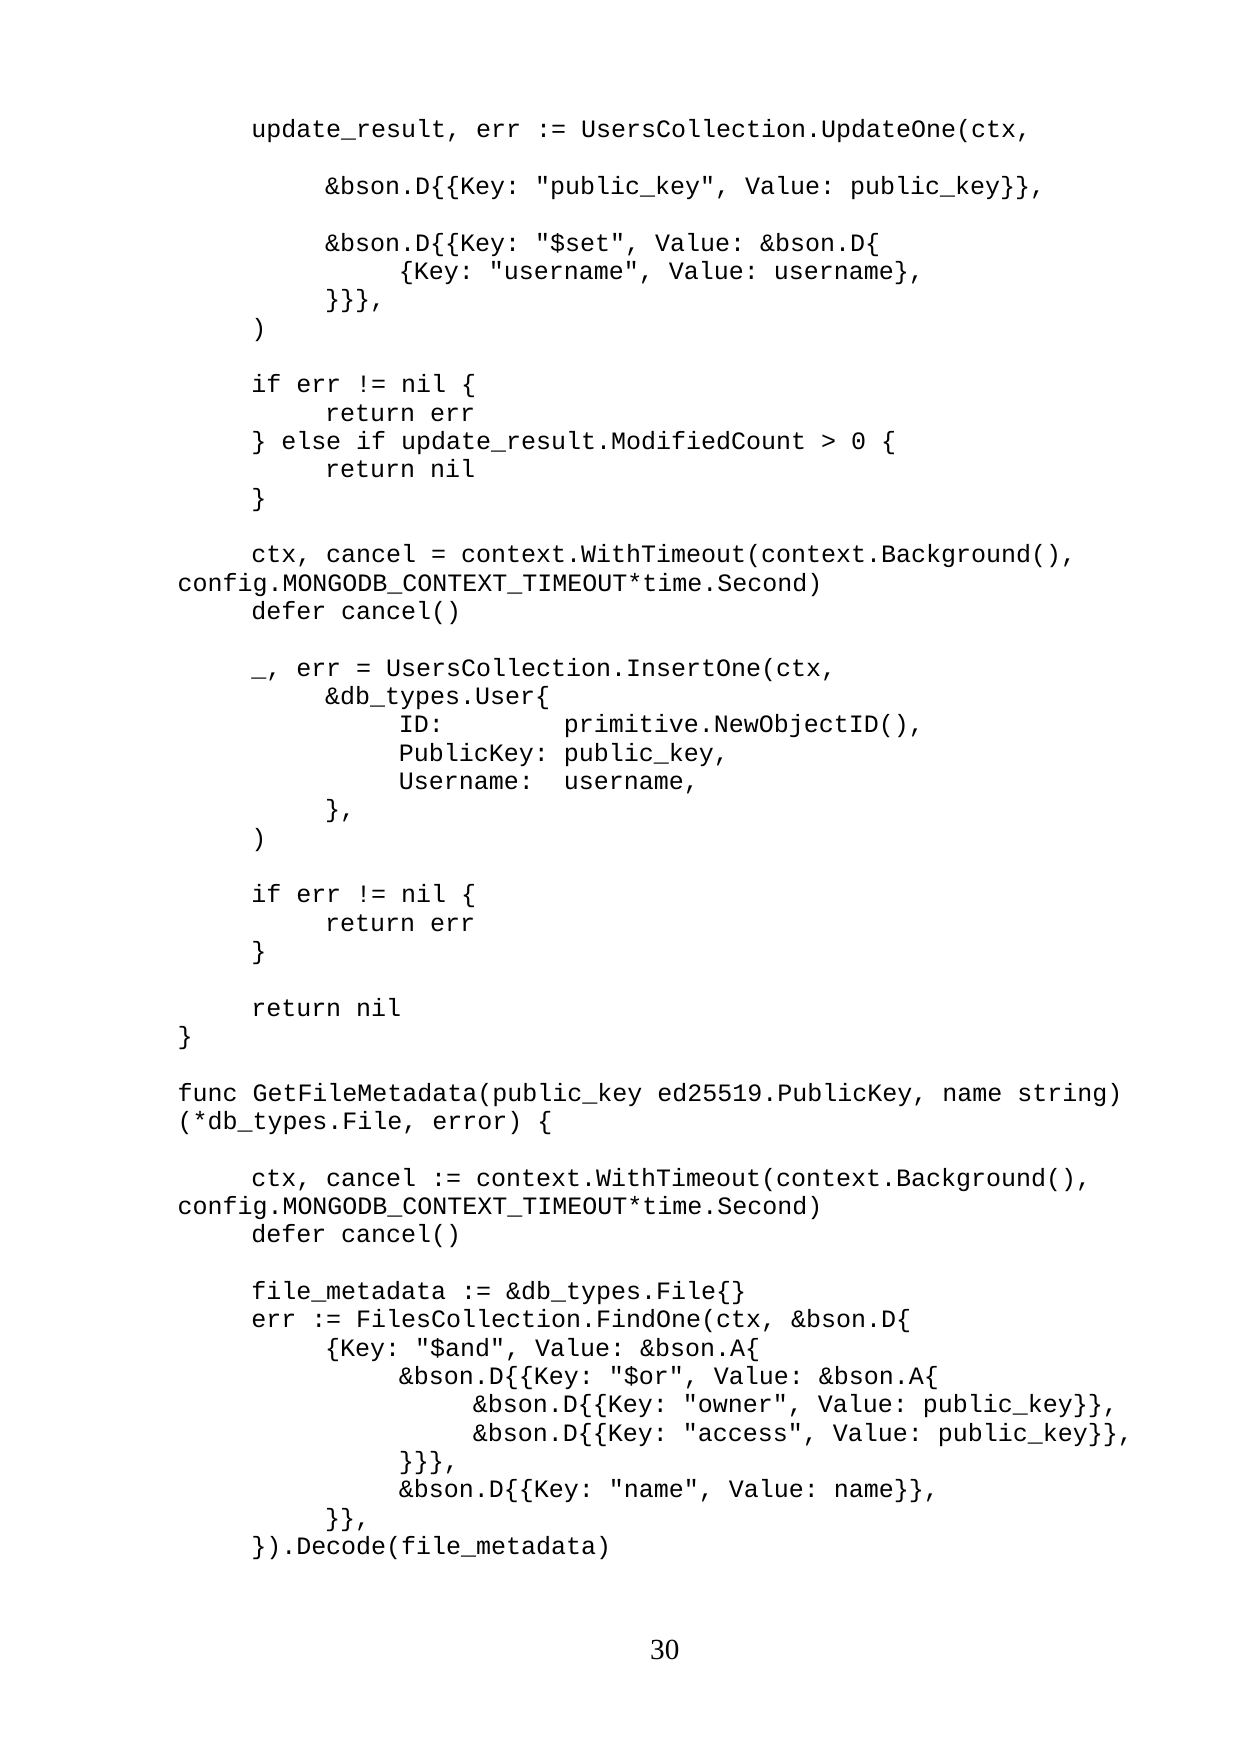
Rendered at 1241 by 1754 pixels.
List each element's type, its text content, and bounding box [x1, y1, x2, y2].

text } [177, 938, 1152, 967]
text ) [177, 825, 1152, 853]
text file_metadata := &db_types.File{} [177, 1278, 1152, 1307]
text }}}, [177, 1448, 1152, 1477]
text return nil [177, 457, 1152, 485]
text &bson.D{{Key: "access", Value: public_key}}, [177, 1420, 1152, 1448]
text &db_types.User{ [177, 683, 1152, 712]
text &bson.D{{Key: "owner", Value: public_key}}, [177, 1392, 1152, 1420]
text return err [177, 910, 1152, 938]
text &bson.D{{Key: "$set", Value: &bson.D{ [177, 230, 1152, 258]
text } else if update_result.ModifiedCount > 0 { [177, 428, 1152, 457]
text return err [177, 400, 1152, 428]
text ) [177, 315, 1152, 343]
text &bson.D{{Key: "public_key", Value: public_key}}, [177, 173, 1152, 202]
text } [177, 1023, 1152, 1052]
text ID: primitive.NewObjectID(), [177, 712, 1152, 740]
text }).Decode(file_metadata) [177, 1533, 1152, 1562]
text defer cancel() [177, 598, 1152, 627]
text ctx, cancel := context.WithTimeout(context.Background(), config.MONGODB_CONTEXT_TIMEOUT*time.Second) [177, 1165, 1152, 1222]
text if err != nil { [177, 882, 1152, 910]
text {Key: "username", Value: username}, [177, 258, 1152, 287]
text func GetFileMetadata(public_key ed25519.PublicKey, name string) (*db_types.File, error) { [177, 1080, 1152, 1137]
text ctx, cancel = context.WithTimeout(context.Background(), config.MONGODB_CONTEXT_TIMEOUT*time.Second) [177, 542, 1152, 598]
text &bson.D{{Key: "$or", Value: &bson.A{ [177, 1363, 1152, 1392]
text }}, [177, 1505, 1152, 1533]
text &bson.D{{Key: "name", Value: name}}, [177, 1477, 1152, 1505]
text defer cancel() [177, 1222, 1152, 1250]
text _, err = UsersCollection.InsertOne(ctx, [177, 655, 1152, 683]
text }, [177, 797, 1152, 825]
text if err != nil { [177, 372, 1152, 400]
text } [177, 485, 1152, 513]
text PublicKey: public_key, [177, 740, 1152, 768]
text err := FilesCollection.FindOne(ctx, &bson.D{ [177, 1307, 1152, 1335]
text Username: username, [177, 768, 1152, 797]
text }}}, [177, 287, 1152, 315]
text {Key: "$and", Value: &bson.A{ [177, 1335, 1152, 1363]
text return nil [177, 995, 1152, 1023]
text update_result, err := UsersCollection.UpdateOne(ctx, [177, 117, 1152, 145]
